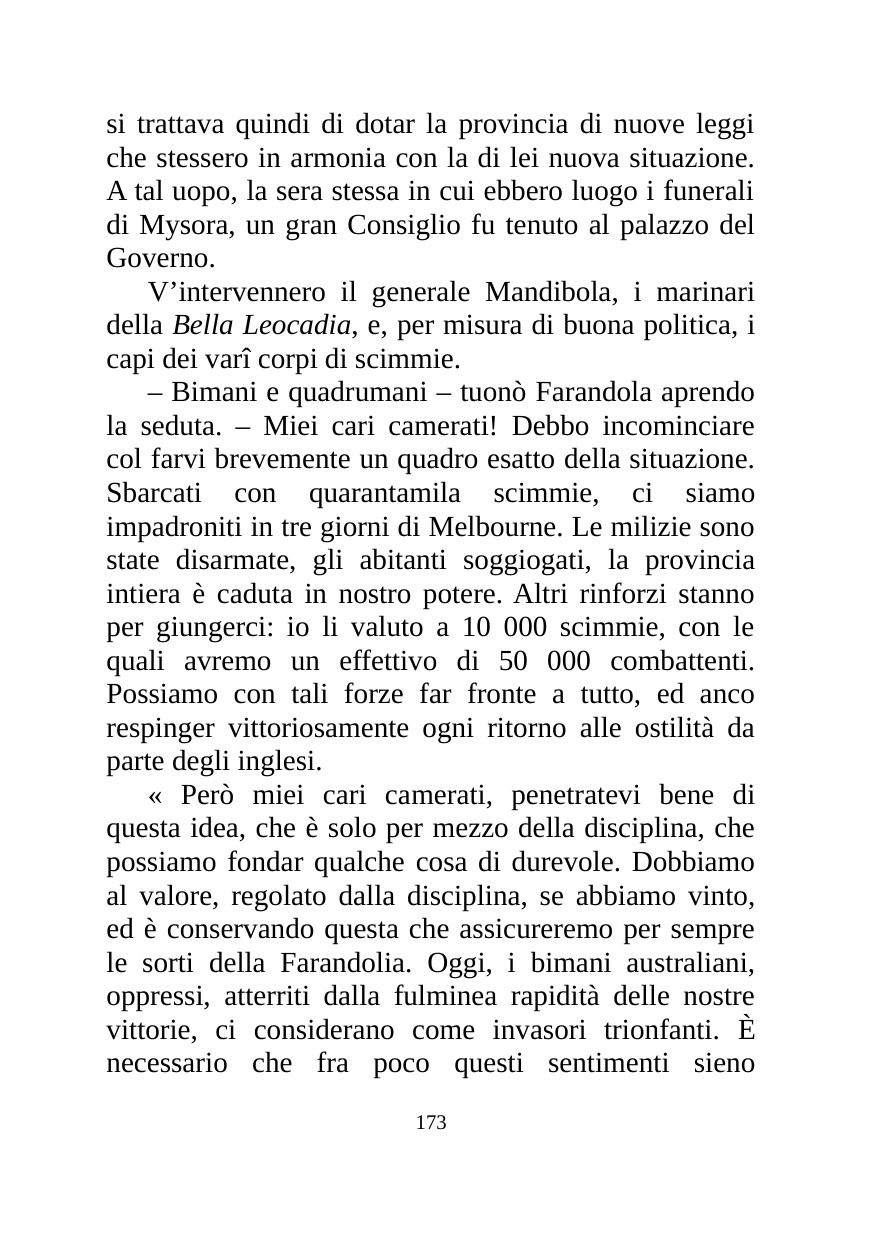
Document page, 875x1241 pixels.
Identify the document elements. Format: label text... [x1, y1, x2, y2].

text « Però miei cari camerati, penetratevi bene di questa idea, che è solo per mezzo della disciplina, che possiamo fondar qualche cosa di durevole. Dobbiamo al valore, regolato dalla disciplina, se abbiamo vinto, ed è conservando questa che assicureremo per sempre le sorti della Farandolia. Oggi, i bimani australiani, oppressi, atterriti dalla fulminea rapidità delle nostre vittorie, ci considerano come invasori trionfanti. È necessario che fra poco questi sentimenti sieno [106, 777, 756, 1079]
text – Bimani e quadrumani – tuonò Farandola aprendo la seduta. – Miei cari camerati! Debbo incominciare col farvi brevemente un quadro esatto della situazione. Sbarcati con quarantamila scimmie, ci siamo impadroniti in tre giorni di Melbourne. Le milizie sono state disarmate, gli abitanti soggiogati, la provincia intiera è caduta in nostro potere. Altri rinforzi stanno per giungerci: io li valuto a 10 000 scimmie, con le quali avremo un effettivo di 50 000 combattenti. Possiamo con tali forze far fronte a tutto, ed anco respinger vittoriosamente ogni ritorno alle ostilità da parte degli inglesi. [106, 374, 756, 777]
text si trattava quindi di dotar la provincia di nuove leggi che stessero in armonia con la di lei nuova situazione. A tal uopo, la sera stessa in cui ebbero luogo i funerali di Mysora, un gran Consiglio fu tenuto al palazzo del Governo. [106, 106, 756, 274]
text V’intervennero il generale Mandibola, i marinari della Bella Leocadia, e, per misura di buona politica, i capi dei varî corpi di scimmie. [106, 274, 756, 374]
